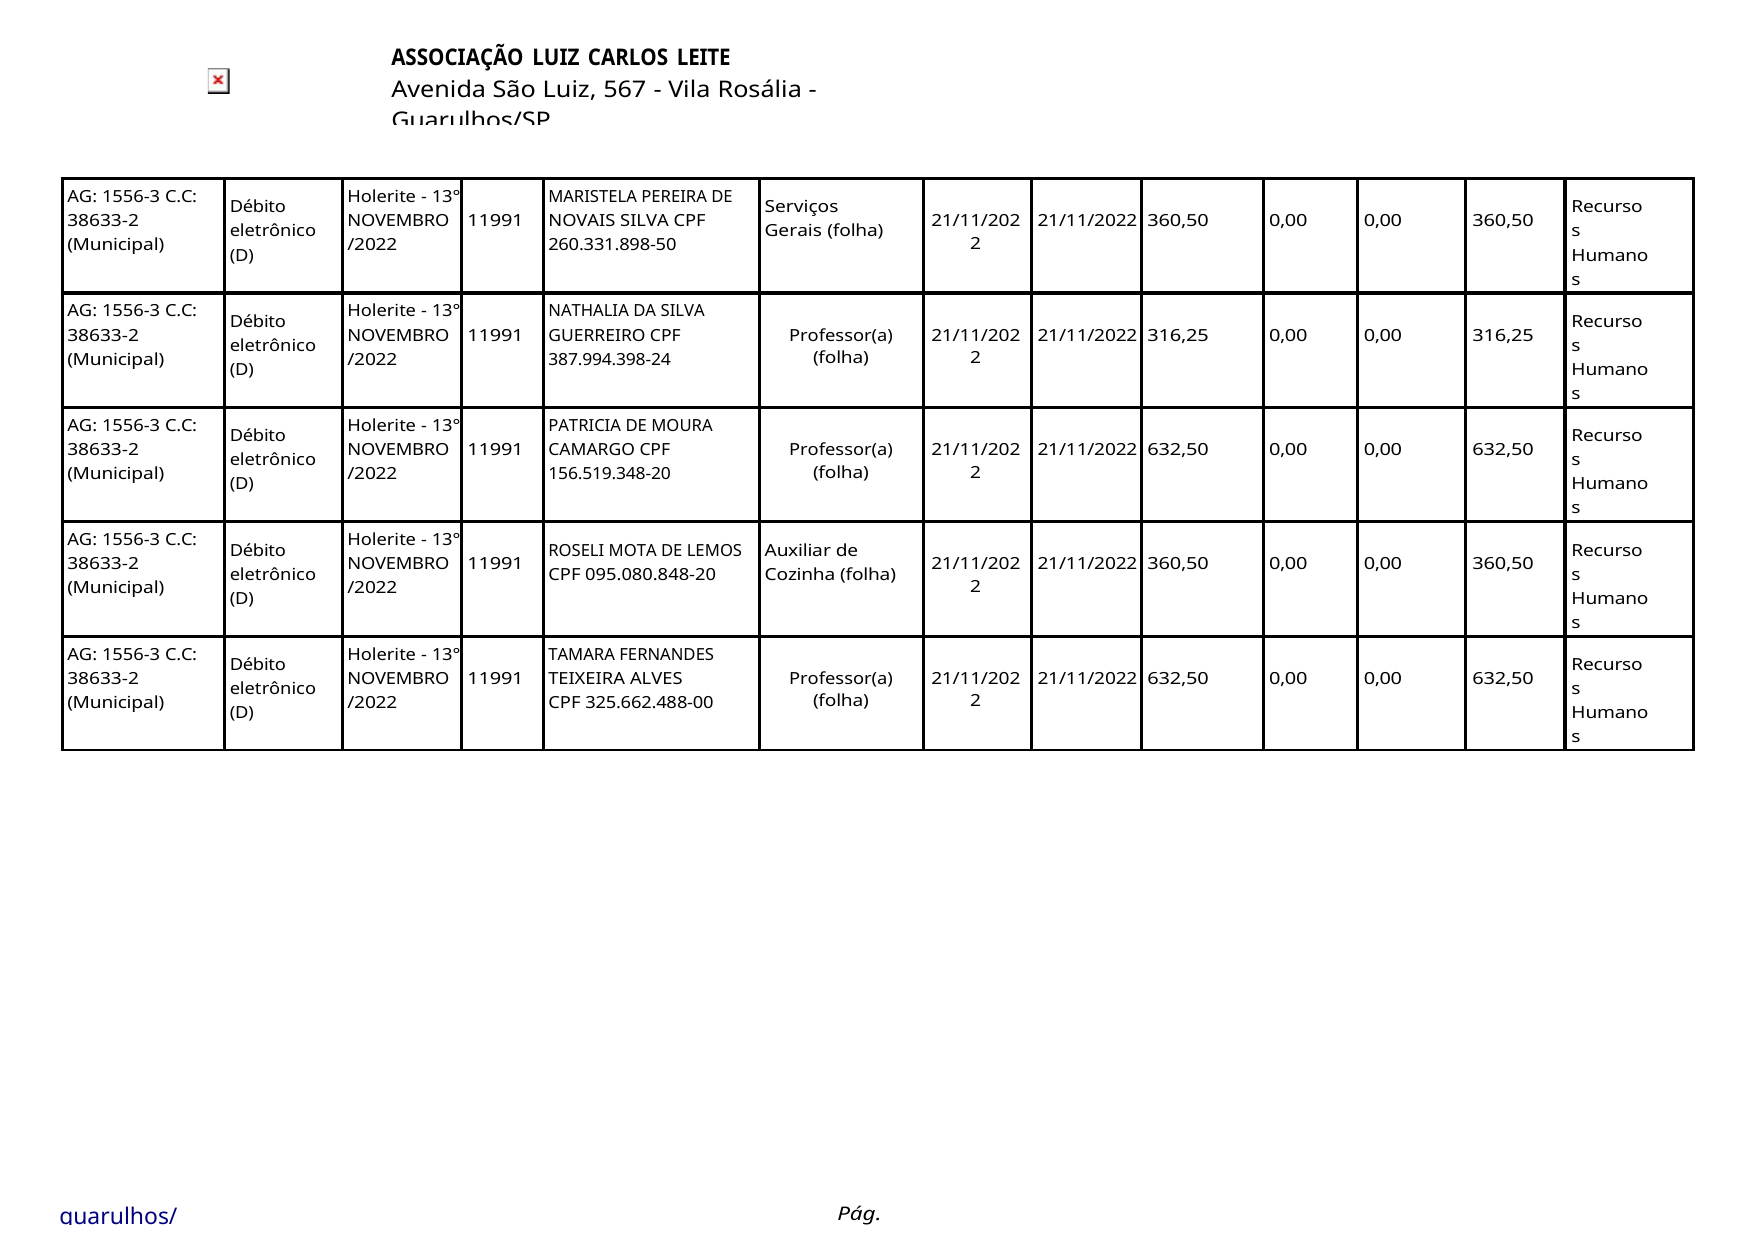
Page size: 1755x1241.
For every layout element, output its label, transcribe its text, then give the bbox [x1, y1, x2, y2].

table_cell 21/11/2022 [1033, 638, 1140, 749]
table_cell Auxiliar de Cozinha (folha) [761, 523, 922, 634]
table_cell 21/11/2022 [925, 409, 1030, 520]
table_cell 0,00 [1359, 638, 1464, 749]
table_cell Recursos Humanos [1567, 295, 1692, 406]
table_cell 632,50 [1143, 409, 1262, 520]
table_cell 21/11/2022 [925, 638, 1030, 749]
table_cell AG: 1556-3 C.C: 38633-2 (Municipal) [64, 180, 223, 291]
table_cell 632,50 [1143, 638, 1262, 749]
table_cell AG: 1556-3 C.C: 38633-2 (Municipal) [64, 409, 223, 520]
table_cell Débito eletrônico (D) [226, 295, 341, 406]
table_cell 632,50 [1467, 638, 1563, 749]
table_cell Recursos Humanos [1567, 409, 1692, 520]
table_cell 11991 [463, 295, 542, 406]
table_cell 21/11/2022 [925, 180, 1030, 291]
table_cell 0,00 [1359, 295, 1464, 406]
table_cell 21/11/2022 [1033, 409, 1140, 520]
table_cell 360,50 [1467, 523, 1563, 634]
table_cell AG: 1556-3 C.C: 38633-2 (Municipal) [64, 523, 223, 634]
table_cell Professor(a) (folha) [761, 295, 922, 406]
table_cell Recursos Humanos [1567, 180, 1692, 291]
table_cell 0,00 [1265, 523, 1356, 634]
table_cell 0,00 [1265, 295, 1356, 406]
table_cell Professor(a) (folha) [761, 638, 922, 749]
table_cell 632,50 [1467, 409, 1563, 520]
table_cell Holerite - 13° NOVEMBRO /2022 [344, 180, 460, 291]
table_cell Holerite - 13° NOVEMBRO /2022 [344, 409, 460, 520]
table_cell Recursos Humanos [1567, 523, 1692, 634]
table_cell PATRICIA DE MOURA CAMARGO CPF 156.519.348-20 [545, 409, 758, 520]
table_cell Débito eletrônico (D) [226, 523, 341, 634]
table_cell 0,00 [1359, 523, 1464, 634]
table_cell 11991 [463, 409, 542, 520]
table_cell 11991 [463, 638, 542, 749]
table_cell 360,50 [1143, 523, 1262, 634]
table_cell Serviços Gerais (folha) [761, 180, 922, 291]
table_cell AG: 1556-3 C.C: 38633-2 (Municipal) [64, 295, 223, 406]
table_cell 0,00 [1359, 409, 1464, 520]
table_cell Holerite - 13° NOVEMBRO /2022 [344, 523, 460, 634]
table_cell 0,00 [1265, 180, 1356, 291]
table_cell Holerite - 13° NOVEMBRO /2022 [344, 295, 460, 406]
table_cell Débito eletrônico (D) [226, 180, 341, 291]
table_cell 21/11/2022 [1033, 295, 1140, 406]
table_cell NATHALIA DA SILVA GUERREIRO CPF 387.994.398-24 [545, 295, 758, 406]
table_cell 11991 [463, 523, 542, 634]
table_cell Professor(a) (folha) [761, 409, 922, 520]
table_cell 316,25 [1467, 295, 1563, 406]
table_cell MARISTELA PEREIRA DE NOVAIS SILVA CPF 260.331.898-50 [545, 180, 758, 291]
table_cell Débito eletrônico (D) [226, 409, 341, 520]
table_cell 360,50 [1143, 180, 1262, 291]
table_cell 316,25 [1143, 295, 1262, 406]
table_cell 360,50 [1467, 180, 1563, 291]
table_cell 21/11/2022 [925, 295, 1030, 406]
table_cell 0,00 [1265, 638, 1356, 749]
table_cell Débito eletrônico (D) [226, 638, 341, 749]
table_cell 21/11/2022 [1033, 180, 1140, 291]
table_cell Recursos Humanos [1567, 638, 1692, 749]
table_cell ROSELI MOTA DE LEMOS CPF 095.080.848-20 [545, 523, 758, 634]
table_cell 21/11/2022 [1033, 523, 1140, 634]
table_cell 0,00 [1265, 409, 1356, 520]
table_cell 0,00 [1359, 180, 1464, 291]
table_cell TAMARA FERNANDES TEIXEIRA ALVES CPF 325.662.488-00 [545, 638, 758, 749]
table_cell 21/11/2022 [925, 523, 1030, 634]
table_cell AG: 1556-3 C.C: 38633-2 (Municipal) [64, 638, 223, 749]
table_cell 11991 [463, 180, 542, 291]
table_cell Holerite - 13° NOVEMBRO /2022 [344, 638, 460, 749]
